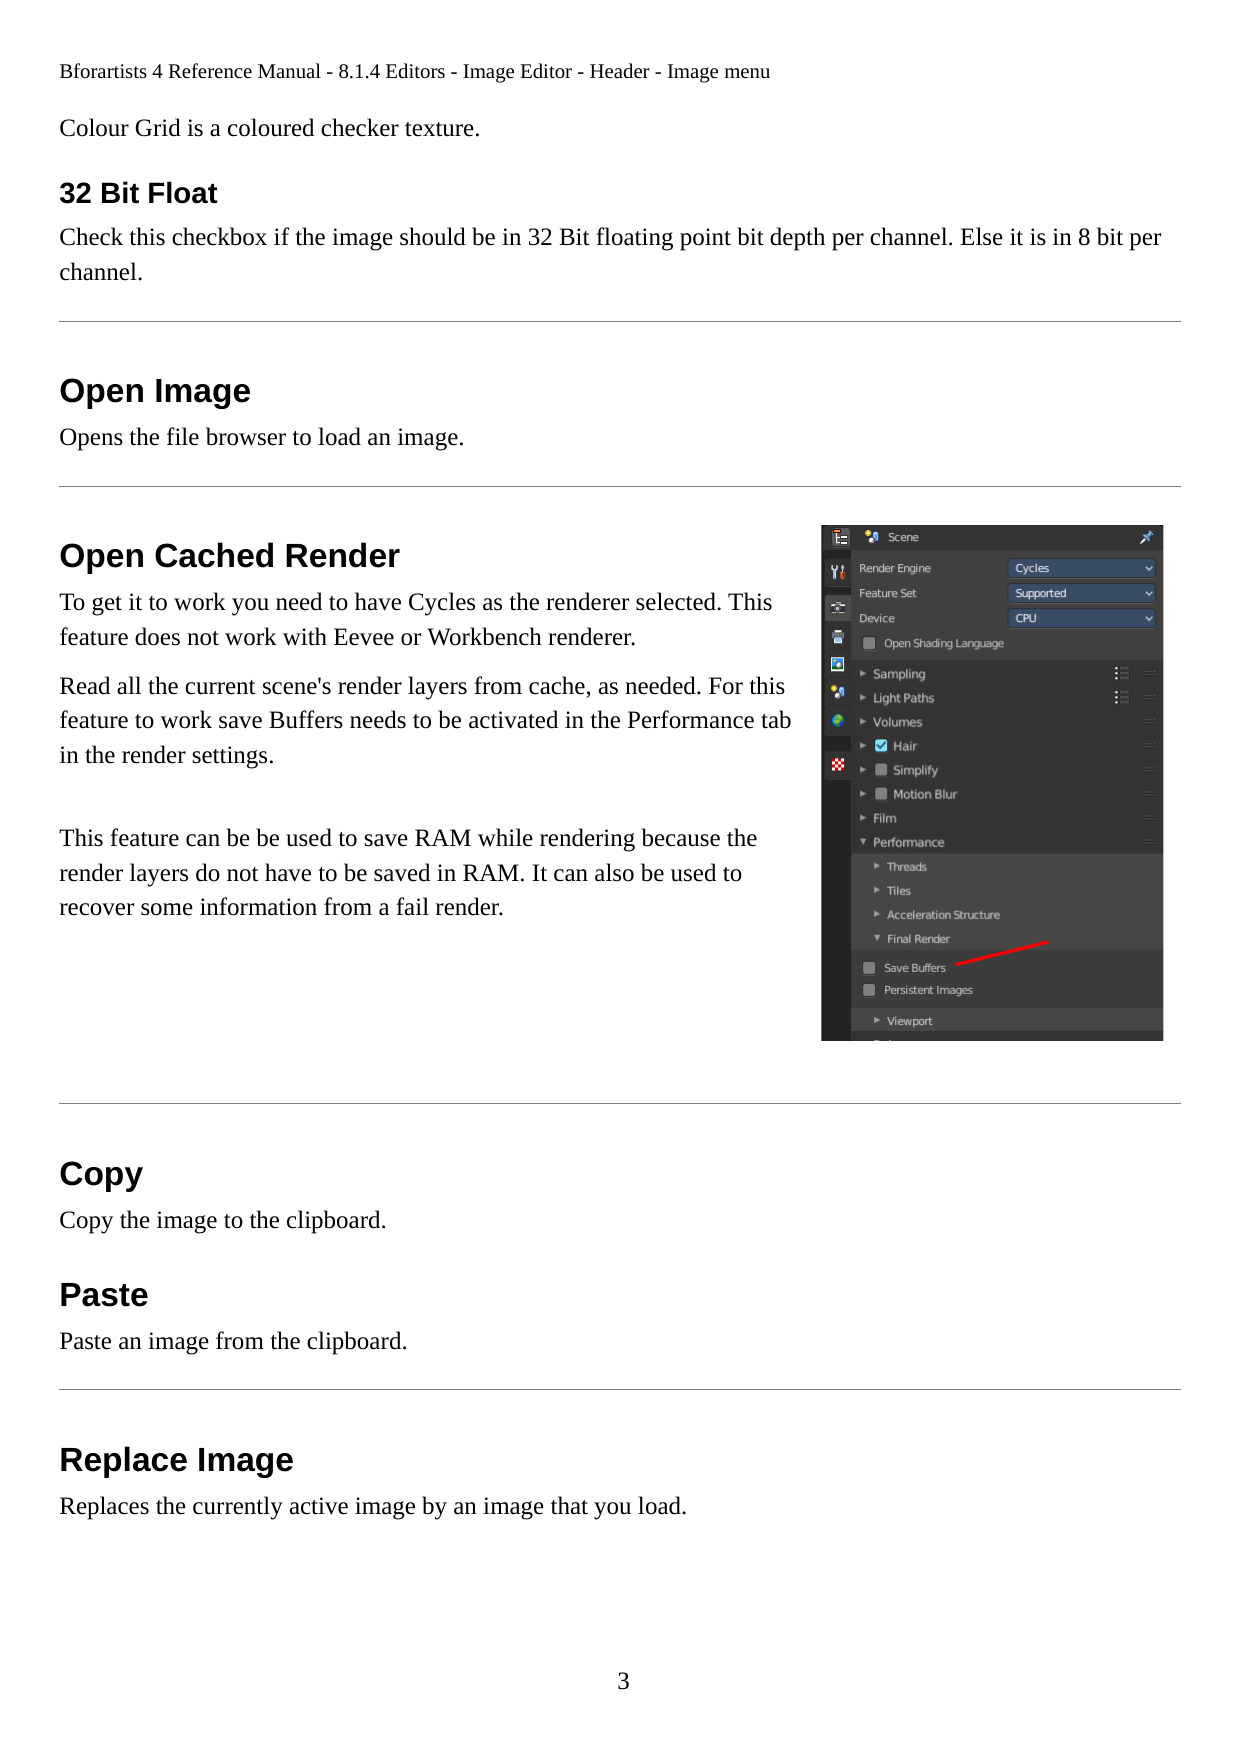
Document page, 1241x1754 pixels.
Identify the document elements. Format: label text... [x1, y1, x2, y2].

subtitle Open Cached Render [59, 536, 821, 575]
subtitle Copy [59, 1154, 1181, 1192]
subtitle Replace Image [59, 1440, 1181, 1478]
subtitle 32 Bit Float [59, 176, 1181, 210]
subtitle Open Image [59, 371, 1181, 410]
text To get it to work you need to have Cycles as the renderer selected. This feature does not work with Eevee or Workbench renderer. [59, 587, 821, 651]
text Copy the image to the clipboard. [59, 1205, 1181, 1233]
text Opens the file browser to load an image. [59, 422, 1181, 451]
picture [821, 525, 1164, 1041]
text Read all the current scene's render layers from cache, as needed. For this feature to work save Buffers needs to be activated in the Performance tab in the render settings. [59, 671, 821, 769]
text This feature can be be used to save RAM while rendering because the render layers do not have to be saved in RAM. It can also be used to recover some information from a fail render. [59, 789, 821, 921]
subtitle [1164, 536, 1181, 575]
text Paste an image from the clipboard. [59, 1326, 1181, 1354]
subtitle Paste [59, 1275, 1181, 1313]
text Colour Grid is a coloured checker texture. [59, 113, 1181, 141]
text Replaces the currently active image by an image that you load. [59, 1491, 1181, 1520]
text Check this checkbox if the image should be in 32 Bit floating point bit depth per channel. Else it is in 8 bit per channel. [59, 222, 1181, 286]
